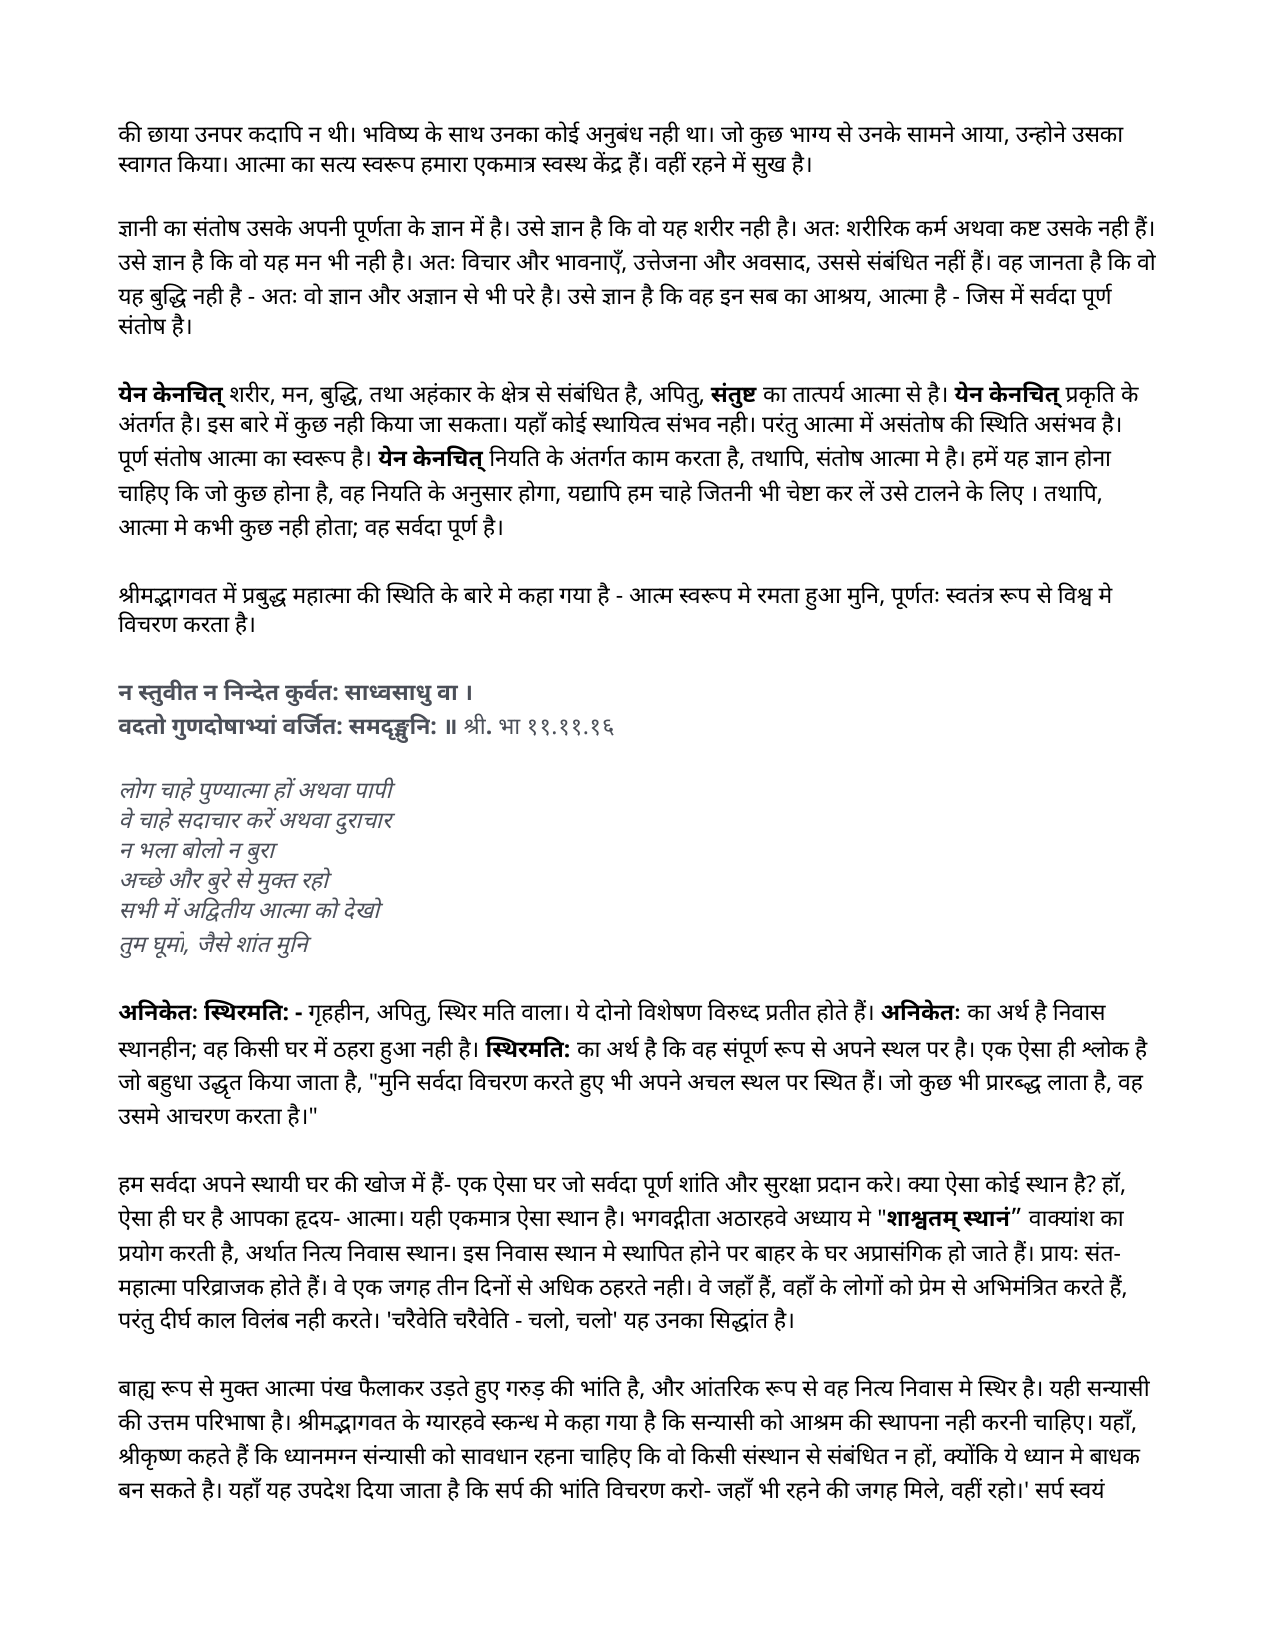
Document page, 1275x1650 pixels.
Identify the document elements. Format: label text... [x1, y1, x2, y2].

text की छाया उनपर कदापि न थी। भविष्य के साथ उनका कोई अनुबंध नही था। जो कुछ भाग्य से उनके सामने आया, उन्होने उसका स्वागत किया। आत्मा का सत्य स्वरूप हमारा एकमात्र स्वस्थ केंद्र हैं। वहीं रहने में सुख है। [118, 118, 1157, 182]
text न भला बोलो न बुरा [118, 838, 1157, 868]
text हम सर्वदा अपने स्थायी घर की खोज में हैं- एक ऐसा घर जो सर्वदा पूर्ण शांति और सुरक्षा प्रदान करे। क्या ऐसा कोई स्थान है? हॉ, ऐसा ही घर है आपका हृदय- आत्मा। यही एकमात्र ऐसा स्थान है। भगवद्गीता अठारहवे अध्याय मे "शाश्वतम् स्थानं” वाक्यांश का प्रयोग करती है, अर्थात नित्य निवास स्थान। इस निवास स्थान मे स्थापित होने पर बाहर के घर अप्रासंगिक हो जाते हैं। प्रायः संत-महात्मा परिव्राजक होते हैं। वे एक जगह तीन दिनों से अधिक ठहरते नही। वे जहाँ हैं, वहाँ के लोगों को प्रेम से अभिमंत्रित करते हैं, परंतु दीर्घ काल विलंब नही करते। 'चरैवेति चरैवेति - चलो, चलो' यह उनका सिद्धांत है। [118, 1168, 1157, 1338]
text श्रीमद्भागवत में प्रबुद्ध महात्मा की स्थिति के बारे मे कहा गया है - आत्म स्वरूप मे रमता हुआ मुनि, पूर्णतः स्वतंत्र रूप से विश्व मे विचरण करता है। [118, 578, 1157, 642]
text तुम घूमो, जैसे शांत मुनि [118, 928, 1157, 961]
text अच्छे और बुरे से मुक्त रहो [118, 868, 1157, 898]
text येन केनचित् शरीर, मन, बुद्धि, तथा अहंकार के क्षेत्र से संबंधित है, अपितु, संतुष्ट का तात्पर्य आत्मा से है। येन केनचित् प्रकृति के अंतर्गत है। इस बारे में कुछ नही किया जा सकता। यहाँ कोई स्थायित्व संभव नही। परंतु आत्मा में असंतोष की स्थिति असंभव है। पूर्ण संतोष आत्मा का स्वरूप है। येन केनचित् नियति के अंतर्गत काम करता है, तथापि, संतोष आत्मा मे है। हमें यह ज्ञान होना चाहिए कि जो कुछ होना है, वह नियति के अनुसार होगा, यद्यापि हम चाहे जितनी भी चेष्टा कर लें उसे टालने के लिए । तथापि, आत्मा मे कभी कुछ नही होता; वह सर्वदा पूर्ण है। [118, 377, 1157, 544]
text न स्तुवीत न निन्देत कुर्वत: साध्वसाधु वा । [118, 676, 1157, 710]
text अनिकेतः स्थिरमति: - गृहहीन, अपितु, स्थिर मति वाला। ये दोनो विशेषण विरुध्द प्रतीत होते हैं। अनिकेतः का अर्थ है निवास स्थानहीन; वह किसी घर में ठहरा हुआ नही है। स्थिरमति: का अर्थ है कि वह संपूर्ण रूप से अपने स्थल पर है। एक ऐसा ही श्लोक है जो बहुधा उद्धृत किया जाता है, "मुनि सर्वदा विचरण करते हुए भी अपने अचल स्थल पर स्थित हैं। जो कुछ भी प्रारब्द्ध लाता है, वह उसमे आचरण करता है।" [118, 996, 1157, 1134]
text लोग चाहे पुण्यात्मा हों अथवा पापी [118, 778, 1157, 808]
text वे चाहे सदाचार करें अथवा दुराचार [118, 808, 1157, 838]
text वदतो गुणदोषाभ्यां वर्जित: समद‍ृङ्‍मुनि: ॥ श्री. भा ११.११.१६ [118, 710, 1157, 744]
text बाह्य रूप से मुक्त आत्मा पंख फैलाकर उड़ते हुए गरुड़ की भांति है, और आंतरिक रूप से वह नित्य निवास मे स्थिर है। यही सन्यासी की उत्तम परिभाषा है। श्रीमद्भागवत के ग्यारहवे स्कन्ध मे कहा गया है कि सन्यासी को आश्रम की स्थापना नही करनी चाहिए। यहाँ, श्रीकृष्ण कहते हैं कि ध्यानमग्न संन्यासी को सावधान रहना चाहिए कि वो किसी संस्थान से संबंधित न हों, क्योंकि ये ध्यान मे बाधक बन सकते है। यहाँ यह उपदेश दिया जाता है कि सर्प की भांति विचरण करो- जहाँ भी रहने की जगह मिले, वहीं रहो।' सर्प स्वयं [118, 1372, 1157, 1508]
text ज्ञानी का संतोष उसके अपनी पूर्णता के ज्ञान में है। उसे ज्ञान है कि वो यह शरीर नही है। अतः शरीरिक कर्म अथवा कष्ट उसके नही हैं। उसे ज्ञान है कि वो यह मन भी नही है। अतः विचार और भावनाएँ, उत्तेजना और अवसाद, उससे संबंधित नहीं हैं। वह जानता है कि वो यह बुद्धि नही है - अतः वो ज्ञान और अज्ञान से भी परे है। उसे ज्ञान है कि वह इन सब का आश्रय, आत्मा है - जिस में सर्वदा पूर्ण संतोष है। [118, 216, 1157, 343]
text सभी में अद्वितीय आत्मा को देखो [118, 898, 1157, 928]
